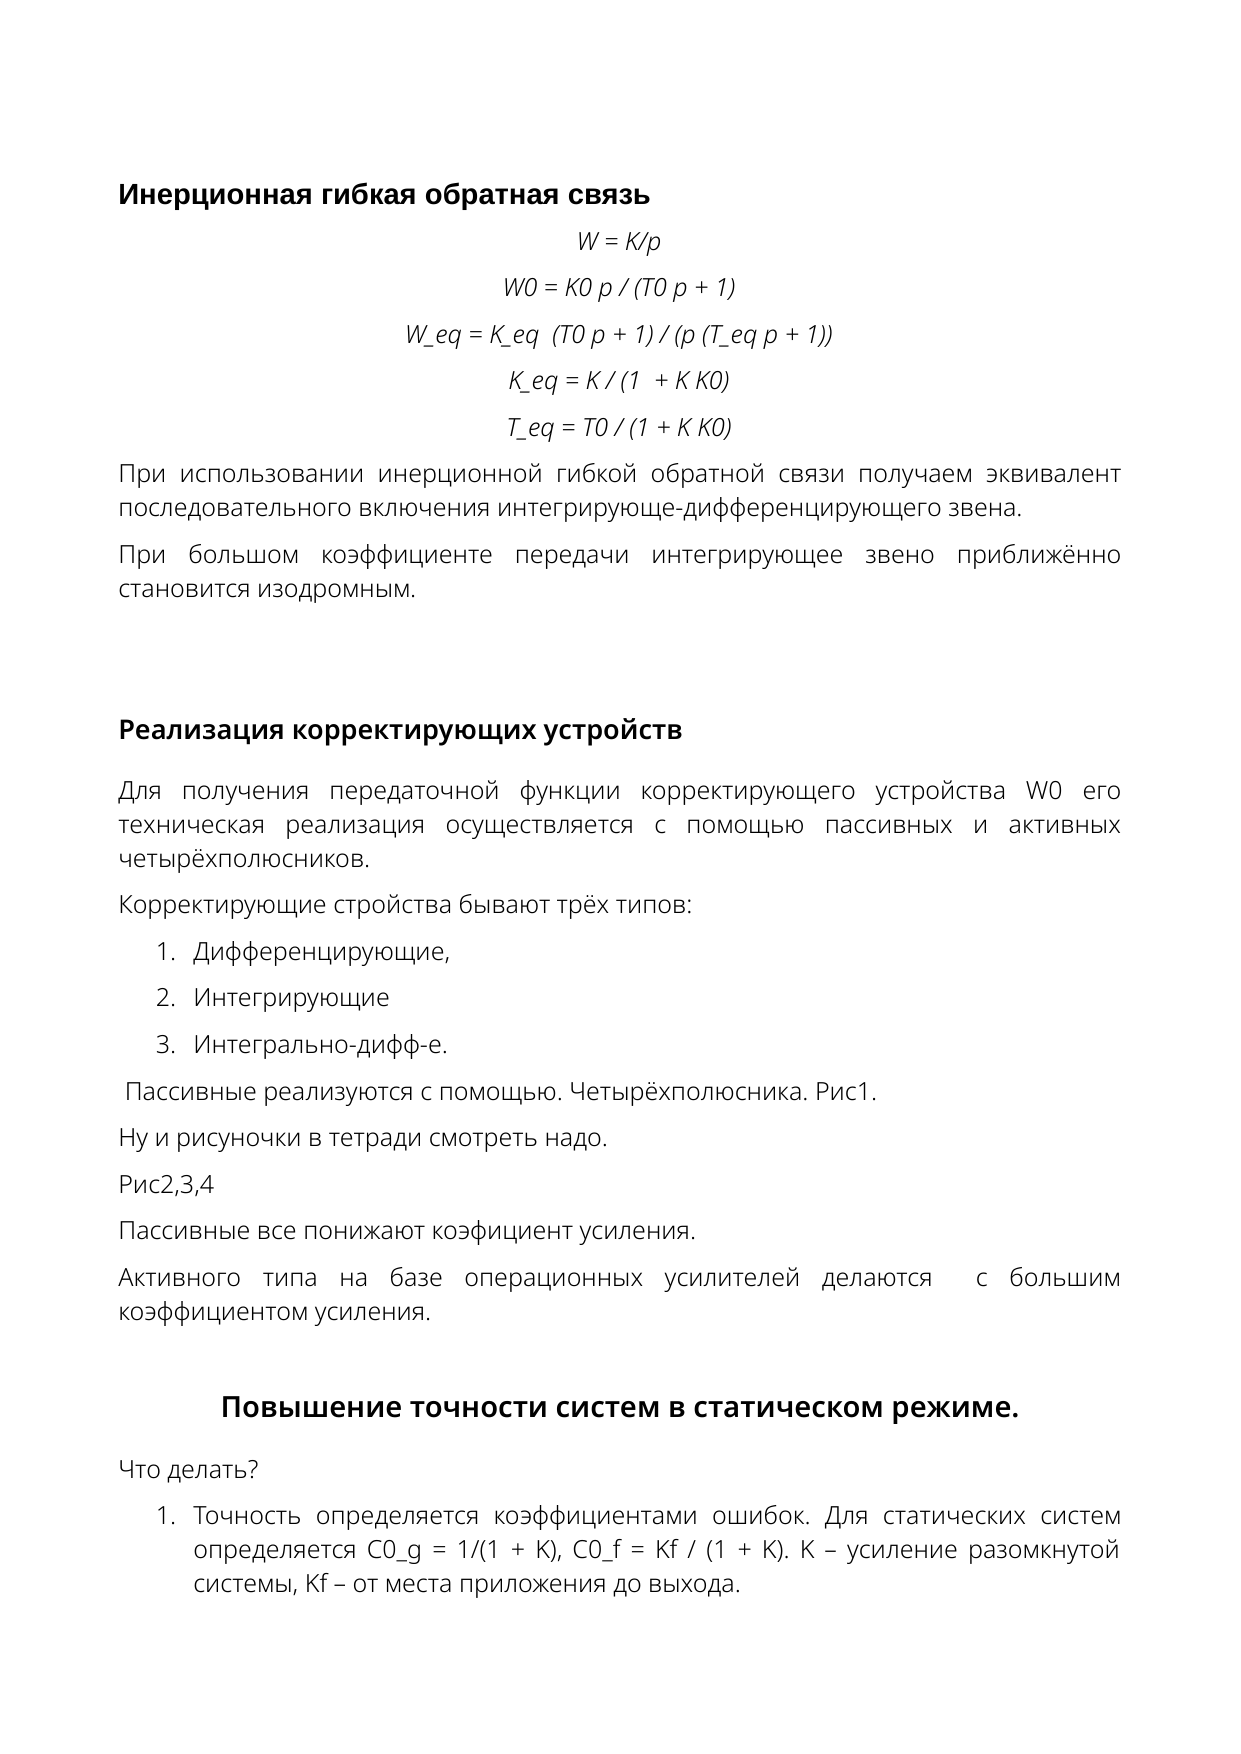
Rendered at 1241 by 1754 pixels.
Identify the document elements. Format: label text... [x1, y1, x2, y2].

text Ну и рисуночки в тетради смотреть надо. [118, 1120, 1122, 1154]
text При большом коэффициенте передачи интегрирующее звено приближённо становится изодромным. [118, 537, 1122, 605]
text Пассивные реализуются с помощью. Четырёхполюсника. Pис1. [118, 1073, 1122, 1107]
text Рис2,3,4 [118, 1166, 1122, 1200]
subtitle Повышение точности систем в статическом режиме. [118, 1387, 1122, 1426]
text K_eq = K / (1 + K K0) [118, 363, 1122, 397]
list Интегрально-дифф-е. [156, 1027, 1122, 1061]
subtitle Реализация корректирующих устройств [118, 710, 1122, 747]
text W = K/p [118, 223, 1122, 257]
text Пассивные все понижают коэфициент усиления. [118, 1213, 1122, 1247]
text W0 = K0 p / (T0 p + 1) [118, 270, 1122, 304]
text Активного типа на базе операционных усилителей делаются с большим коэффициентом усиления. [118, 1259, 1122, 1328]
subtitle Инерционная гибкая обратная связь [118, 177, 1122, 211]
list Интегрирующие [156, 980, 1122, 1014]
text При использовании инерционной гибкой обратной связи получаем эквивалент последовательного включения интегрирующе-дифференцирующего звена. [118, 456, 1122, 524]
text Корректирующие стройства бывают трёх типов: [118, 887, 1122, 921]
text Для получения передаточной функции корректирующего устройства W0 его техническая реализация осуществляется с помощью пассивных и активных четырёхполюсников. [118, 772, 1122, 874]
text T_eq = T0 / (1 + K K0) [118, 409, 1122, 443]
list Точность определяется коэффициентами ошибок. Для статических систем определяется C0_g = 1/(1 + K), C0_f = Kf / (1 + K). K – усиление разомкнутой системы, Kf – от места приложения до выхода. [156, 1498, 1122, 1600]
text W_eq = K_eq (T0 p + 1) / (p (T_eq p + 1)) [118, 316, 1122, 350]
text Что делать? [118, 1451, 1122, 1485]
list Дифференцирующие, [156, 933, 1122, 968]
